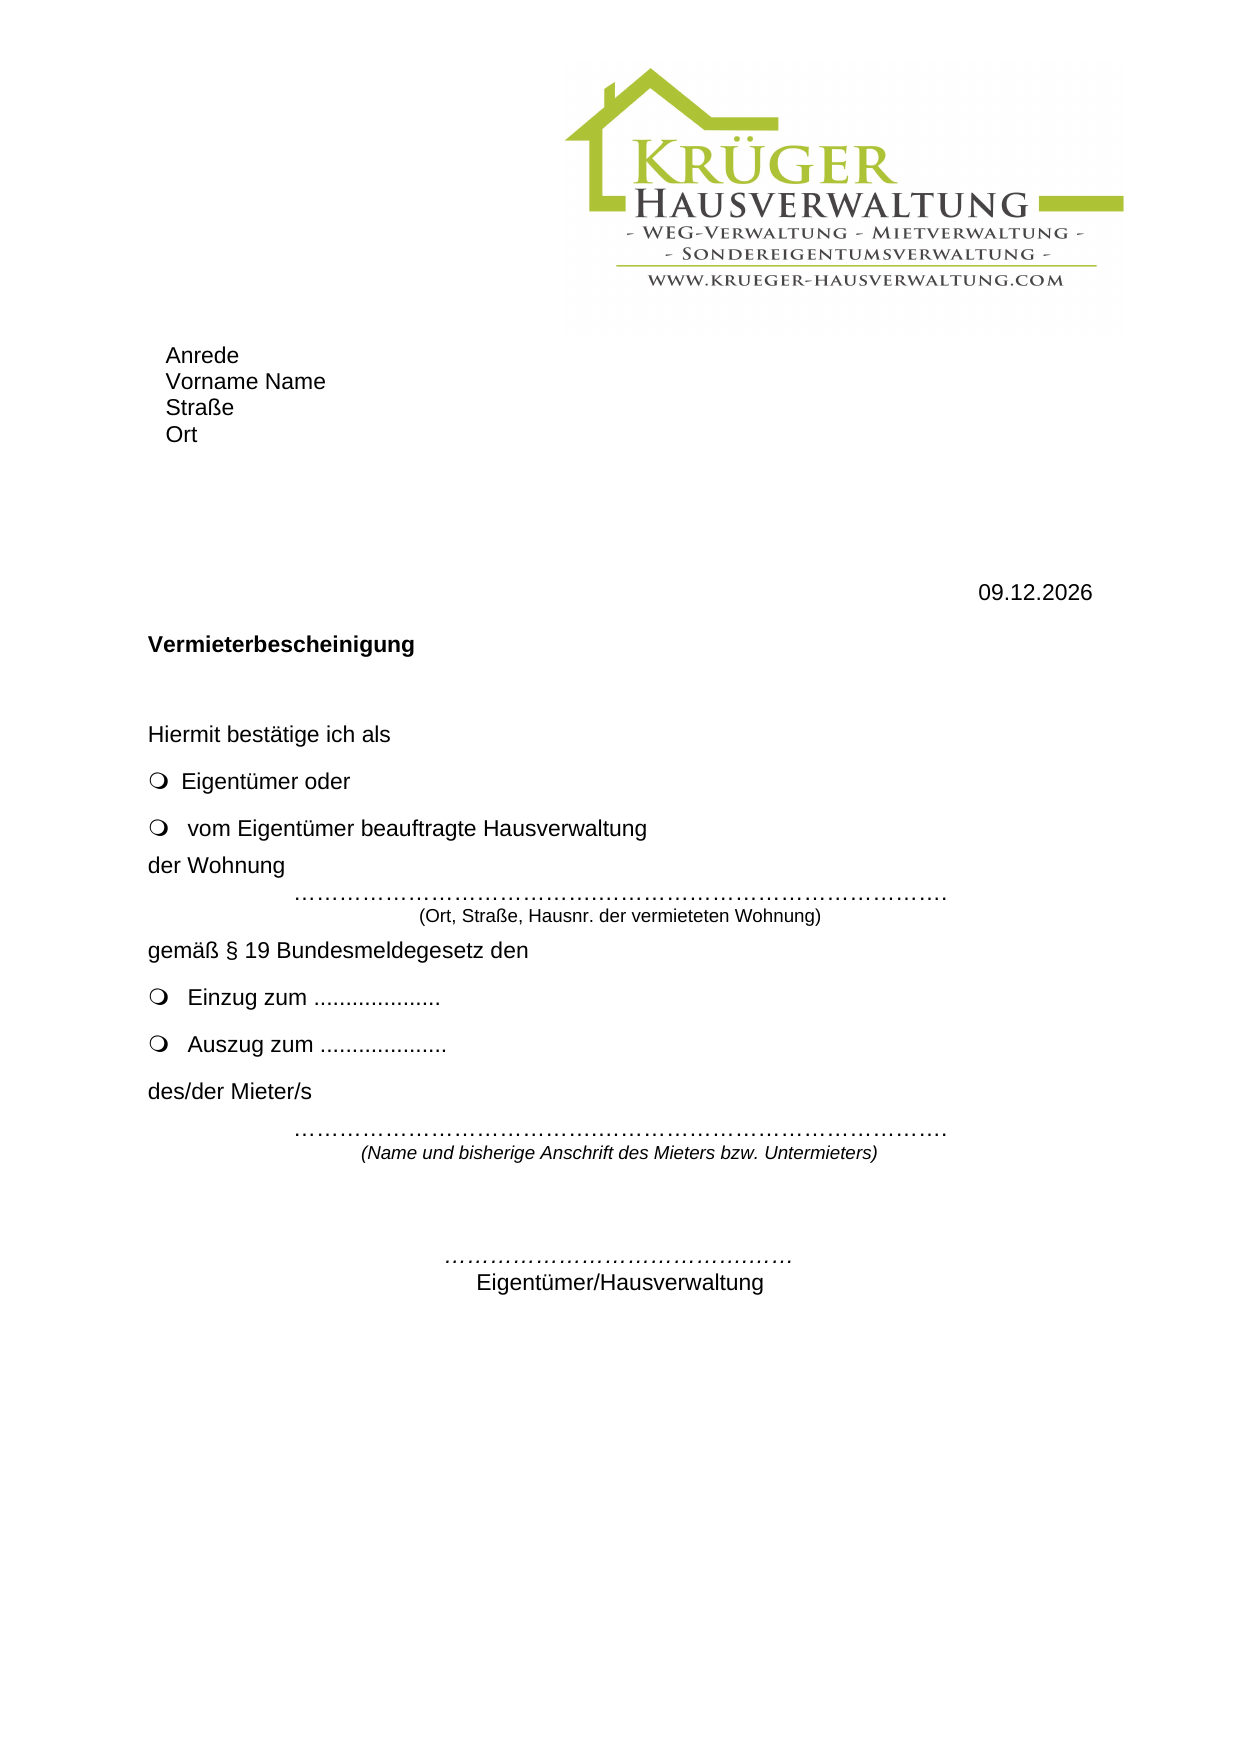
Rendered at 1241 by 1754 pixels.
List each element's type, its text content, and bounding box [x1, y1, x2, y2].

text  Einzug zum .................... [148, 984, 1093, 1010]
text  Auszug zum .................... [148, 1031, 1093, 1057]
text ………………………………….………………………………………. [148, 1115, 1093, 1141]
text ………………………………….………………………………………. [148, 878, 1093, 905]
text des/der Mieter/s [148, 1078, 1093, 1105]
text Hiermit bestätige ich als [148, 721, 1093, 747]
text Anrede [148, 342, 1093, 368]
text gemäß § 19 Bundesmeldegesetz den [148, 937, 1093, 963]
text (Ort, Straße, Hausnr. der vermieteten Wohnung) [148, 905, 1093, 926]
text  Eigentümer oder [148, 768, 1093, 794]
text  vom Eigentümer beauftragte Hausverwaltung [148, 815, 1093, 842]
text Straße [148, 394, 1093, 421]
text (Name und bisherige Anschrift des Mieters bzw. Untermieters) [148, 1141, 1093, 1163]
text Ort [148, 421, 1093, 447]
text ………………………………….…… [148, 1242, 1093, 1268]
text der Wohnung [148, 852, 1093, 878]
text Vorname Name [148, 368, 1093, 394]
text Vermieterbescheinigung [148, 631, 1093, 658]
text 10.08.2017 [148, 579, 1093, 605]
text Eigentümer/Hausverwaltung [148, 1268, 1093, 1295]
